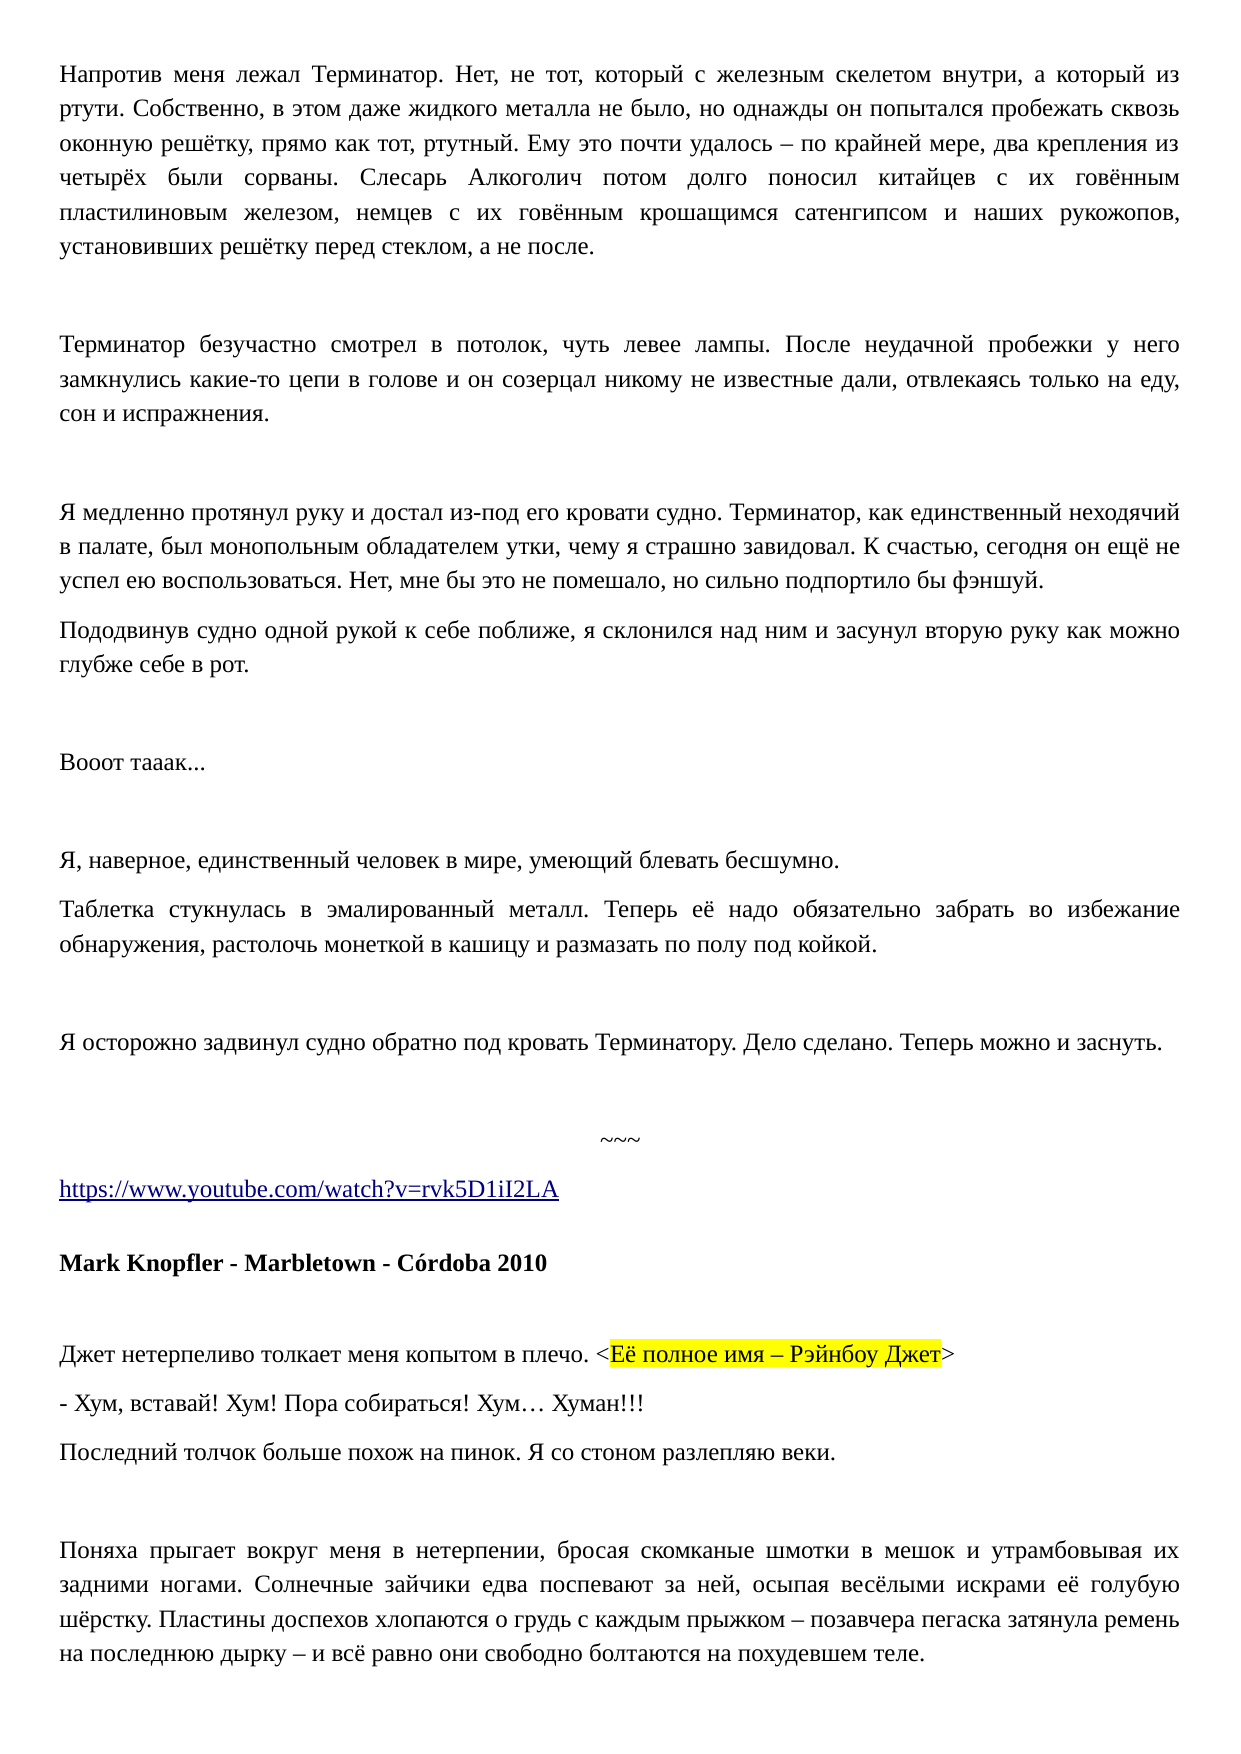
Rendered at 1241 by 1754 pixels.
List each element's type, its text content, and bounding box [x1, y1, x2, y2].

text https://www.youtube.com/watch?v=rvk5D1iI2LA [59, 1174, 1181, 1203]
text Я, наверное, единственный человек в мире, умеющий блевать бесшумно. [59, 845, 1181, 874]
text - Хум, вставай! Хум! Пора собираться! Хум… Хуман!!! [59, 1388, 1181, 1416]
text ~~~ [59, 1125, 1181, 1154]
text Последний толчок больше похож на пинок. Я со стоном разлепляю веки. [59, 1437, 1181, 1466]
text Таблетка стукнулась в эмалированный металл. Теперь её надо обязательно забрать во избежание обнаружения, растолочь монеткой в кашицу и размазать по полу под койкой. [59, 894, 1181, 958]
text Поняха прыгает вокруг меня в нетерпении, бросая скомканые шмотки в мешок и утрамбовывая их задними ногами. Солнечные зайчики едва поспевают за ней, осыпая весёлыми искрами её голубую шёрстку. Пластины доспехов хлопаются о грудь с каждым прыжком – позавчера пегаска затянула ремень на последнюю дырку – и всё равно они свободно болтаются на похудевшем теле. [59, 1535, 1181, 1667]
text Напротив меня лежал Терминатор. Нет, не тот, который с железным скелетом внутри, а который из ртути. Собственно, в этом даже жидкого металла не было, но однажды он попытался пробежать сквозь оконную решётку, прямо как тот, ртутный. Ему это почти удалось – по крайней мере, два крепления из четырёх были сорваны. Слесарь Алкоголич потом долго поносил китайцев с их говённым пластилиновым железом, немцев с их говённым крошащимся сатенгипсом и наших рукожопов, установивших решётку перед стеклом, а не после. [59, 59, 1181, 260]
text Вооот тааак... [59, 747, 1181, 776]
subtitle Mark Knopfler - Marbletown - Córdoba 2010 [59, 1248, 1181, 1277]
text Пододвинув судно одной рукой к себе поближе, я склонился над ним и засунул вторую руку как можно глубже себе в рот. [59, 615, 1181, 678]
text Джет нетерпеливо толкает меня копытом в плечо. <Её полное имя – Рэйнбоу Джет> [59, 1339, 1181, 1367]
text Я медленно протянул руку и достал из-под его кровати судно. Терминатор, как единственный неходячий в палате, был монопольным обладателем утки, чему я страшно завидовал. К счастью, сегодня он ещё не успел ею воспользоваться. Нет, мне бы это не помешало, но сильно подпортило бы фэншуй. [59, 497, 1181, 594]
text Терминатор безучастно смотрел в потолок, чуть левее лампы. После неудачной пробежки у него замкнулись какие-то цепи в голове и он созерцал никому не известные дали, отвлекаясь только на еду, сон и испражнения. [59, 329, 1181, 427]
text Я осторожно задвинул судно обратно под кровать Терминатору. Дело сделано. Теперь можно и заснуть. [59, 1027, 1181, 1056]
